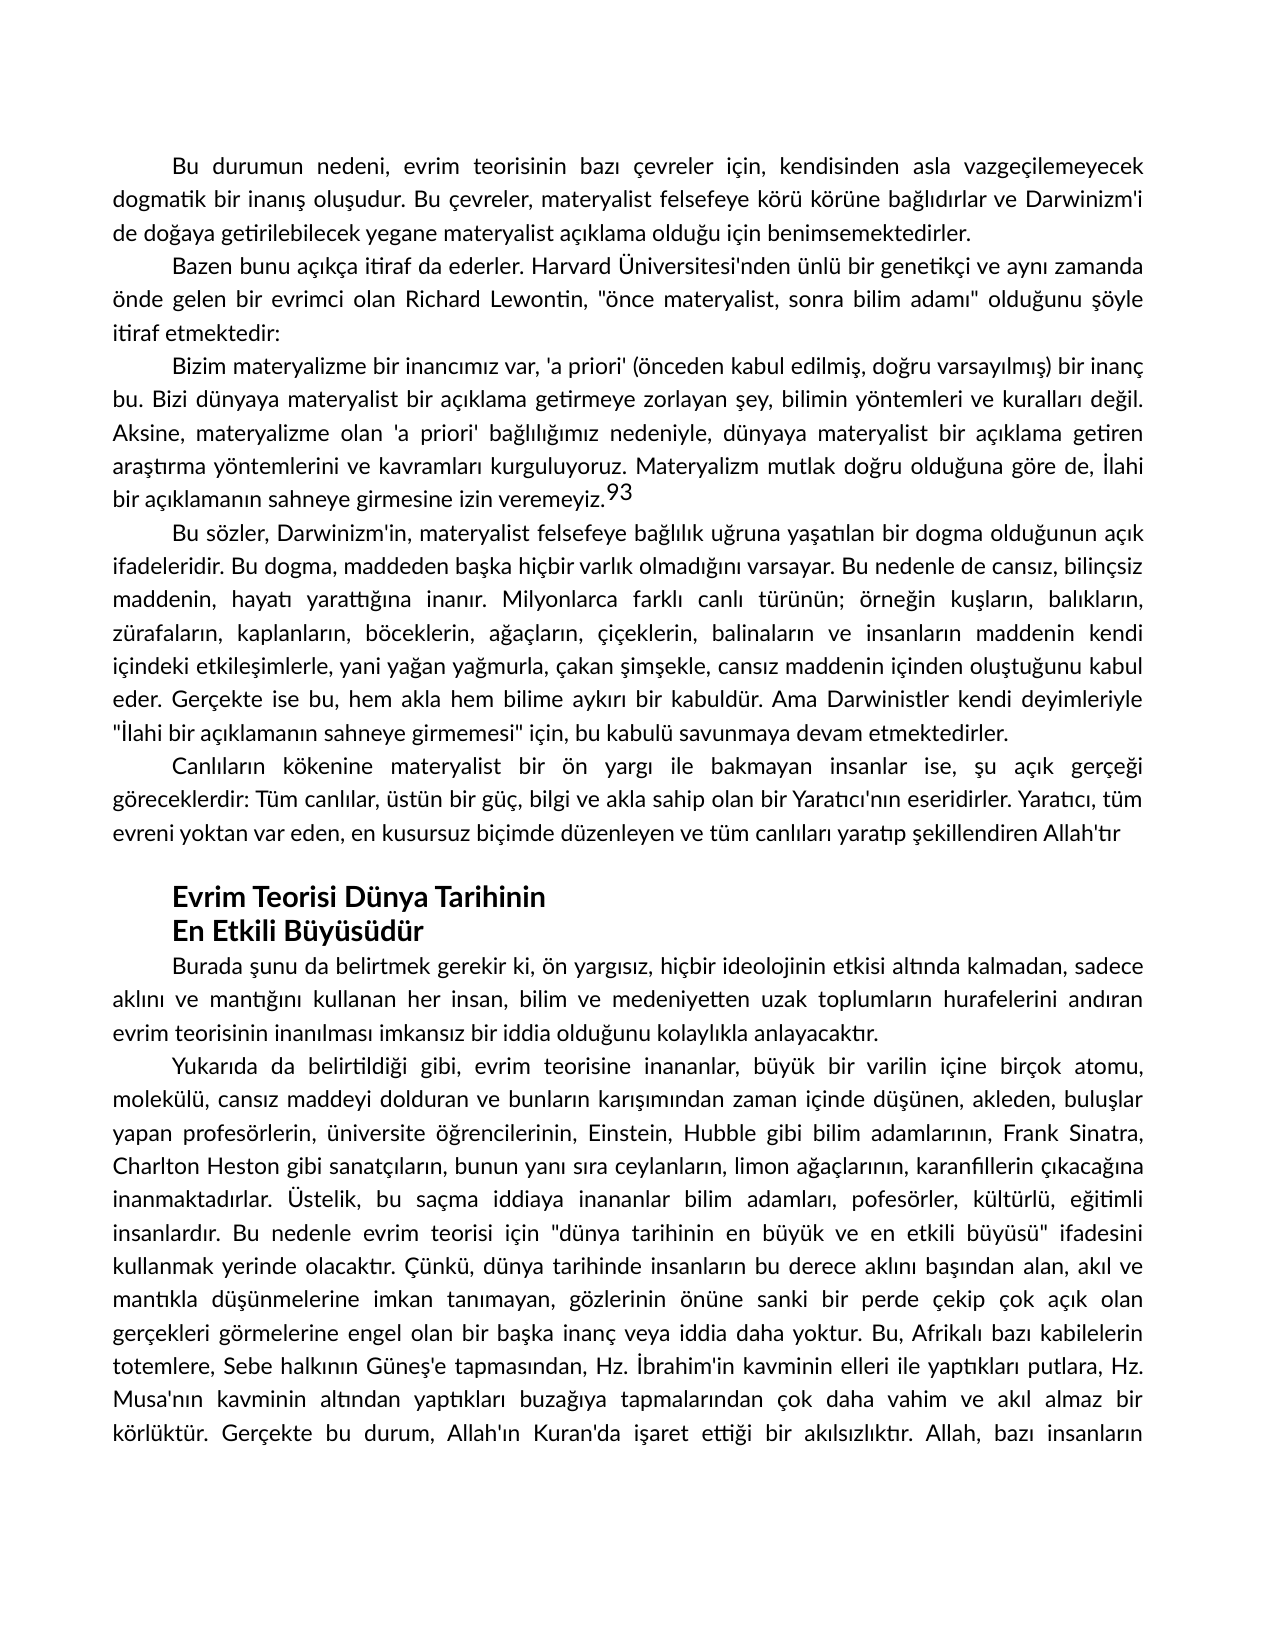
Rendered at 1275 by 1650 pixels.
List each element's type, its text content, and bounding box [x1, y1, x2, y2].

text Bizim materyalizme bir inancımız var, 'a priori' (önceden kabul edilmiş, doğru varsayılmış) bir inanç bu. Bizi dünyaya materyalist bir açıklama getirmeye zorlayan şey, bilimin yöntemleri ve kuralları değil. Aksine, materyalizme olan 'a priori' bağlılığımız nedeniyle, dünyaya materyalist bir açıklama getiren araştırma yöntemlerini ve kavramları kurguluyoruz. Materyalizm mutlak doğru olduğuna göre de, İlahi bir açıklamanın sahneye girmesine izin veremeyiz.93 [112, 348, 1145, 514]
text Bu sözler, Darwinizm'in, materyalist felsefeye bağlılık uğruna yaşatılan bir dogma olduğunun açık ifadeleridir. Bu dogma, maddeden başka hiçbir varlık olmadığını varsayar. Bu nedenle de cansız, bilinçsiz maddenin, hayatı yarattığına inanır. Milyonlarca farklı canlı türünün; örneğin kuşların, balıkların, zürafaların, kaplanların, böceklerin, ağaçların, çiçeklerin, balinaların ve insanların maddenin kendi içindeki etkileşimlerle, yani yağan yağmurla, çakan şimşekle, cansız maddenin içinden oluştuğunu kabul eder. Gerçekte ise bu, hem akla hem bilime aykırı bir kabuldür. Ama Darwinistler kendi deyimleriyle "İlahi bir açıklamanın sahneye girmemesi" için, bu kabulü savunmaya devam etmektedirler. [112, 514, 1145, 748]
text En Etkili Büyüsüdür [112, 914, 1145, 948]
text Bazen bunu açıkça itiraf da ederler. Harvard Üniversitesi'nden ünlü bir genetikçi ve aynı zamanda önde gelen bir evrimci olan Richard Lewontin, "önce materyalist, sonra bilim adamı" olduğunu şöyle itiraf etmektedir: [112, 248, 1145, 348]
text Yukarıda da belirtildiği gibi, evrim teorisine inananlar, büyük bir varilin içine birçok atomu, molekülü, cansız maddeyi dolduran ve bunların karışımından zaman içinde düşünen, akleden, buluşlar yapan profesörlerin, üniversite öğrencilerinin, Einstein, Hubble gibi bilim adamlarının, Frank Sinatra, Charlton Heston gibi sanatçıların, bunun yanı sıra ceylanların, limon ağaçlarının, karanfillerin çıkacağına inanmaktadırlar. Üstelik, bu saçma iddiaya inananlar bilim adamları, pofesörler, kültürlü, eğitimli insanlardır. Bu nedenle evrim teorisi için "dünya tarihinin en büyük ve en etkili büyüsü" ifadesini kullanmak yerinde olacaktır. Çünkü, dünya tarihinde insanların bu derece aklını başından alan, akıl ve mantıkla düşünmelerine imkan tanımayan, gözlerinin önüne sanki bir perde çekip çok açık olan gerçekleri görmelerine engel olan bir başka inanç veya iddia daha yoktur. Bu, Afrikalı bazı kabilelerin totemlere, Sebe halkının Güneş'e tapmasından, Hz. İbrahim'in kavminin elleri ile yaptıkları putlara, Hz. Musa'nın kavminin altından yaptıkları buzağıya tapmalarından çok daha vahim ve akıl almaz bir körlüktür. Gerçekte bu durum, Allah'ın Kuran'da işaret ettiği bir akılsızlıktır. Allah, bazı insanların [112, 1048, 1145, 1448]
text Burada şunu da belirtmek gerekir ki, ön yargısız, hiçbir ideolojinin etkisi altında kalmadan, sadece aklını ve mantığını kullanan her insan, bilim ve medeniyetten uzak toplumların hurafelerini andıran evrim teorisinin inanılması imkansız bir iddia olduğunu kolaylıkla anlayacaktır. [112, 948, 1145, 1048]
text Bu durumun nedeni, evrim teorisinin bazı çevreler için, kendisinden asla vazgeçilemeyecek dogmatik bir inanış oluşudur. Bu çevreler, materyalist felsefeye körü körüne bağlıdırlar ve Darwinizm'i de doğaya getirilebilecek yegane materyalist açıklama olduğu için benimsemektedirler. [112, 148, 1145, 248]
text Evrim Teorisi Dünya Tarihinin [112, 881, 1145, 914]
text Canlıların kökenine materyalist bir ön yargı ile bakmayan insanlar ise, şu açık gerçeği göreceklerdir: Tüm canlılar, üstün bir güç, bilgi ve akla sahip olan bir Yaratıcı'nın eseridirler. Yaratıcı, tüm evreni yoktan var eden, en kusursuz biçimde düzenleyen ve tüm canlıları yaratıp şekillendiren Allah'tır [112, 748, 1145, 848]
